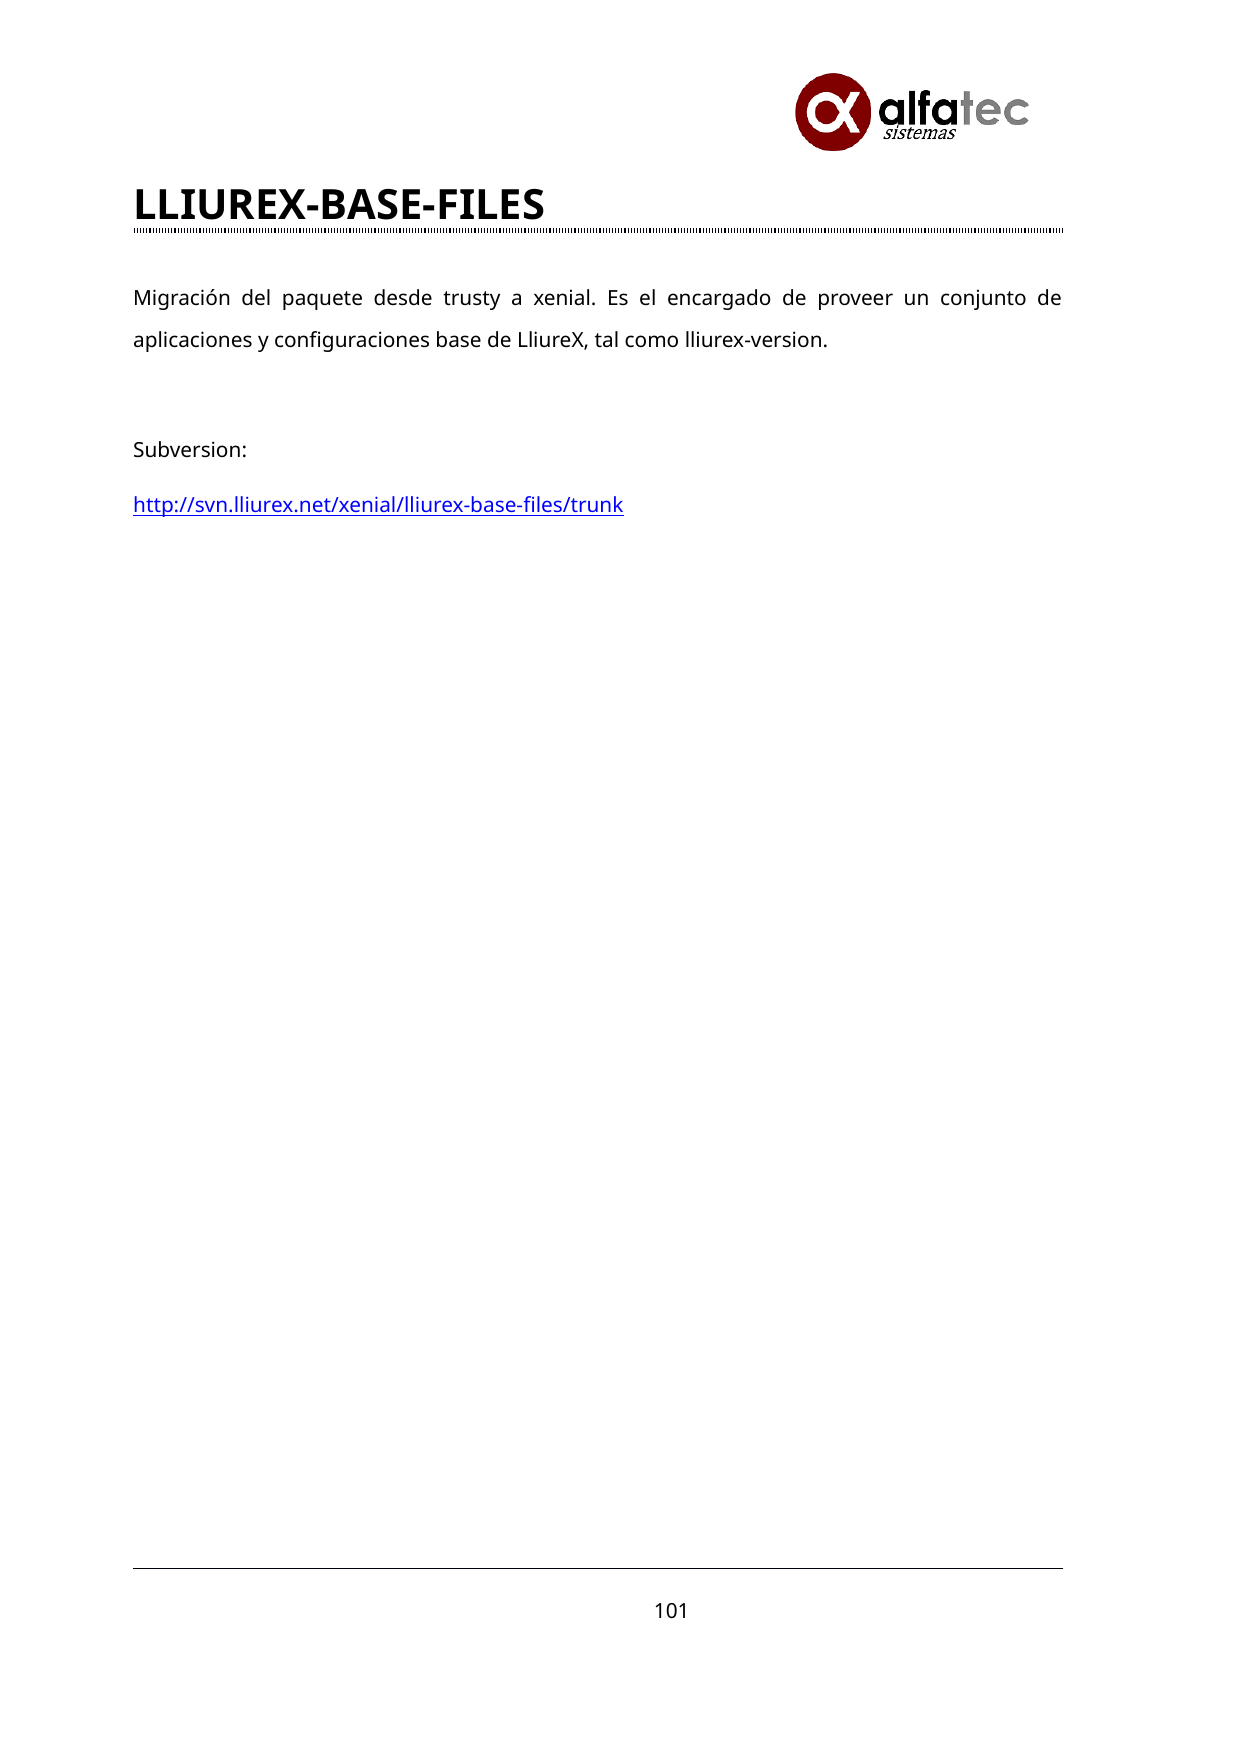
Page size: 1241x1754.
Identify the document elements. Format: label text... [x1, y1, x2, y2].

text Migración del paquete desde trusty a xenial. Es el encargado de proveer un conjunto de aplicaciones y configuraciones base de LliureX, tal como lliurex-version. [133, 283, 1063, 354]
text Subversion: [133, 436, 1063, 464]
subtitle LLIUREX-BASE-FILES [133, 193, 1063, 233]
text http://svn.lliurex.net/xenial/lliurex-base-files/trunk [133, 491, 1063, 519]
picture [795, 73, 1031, 151]
